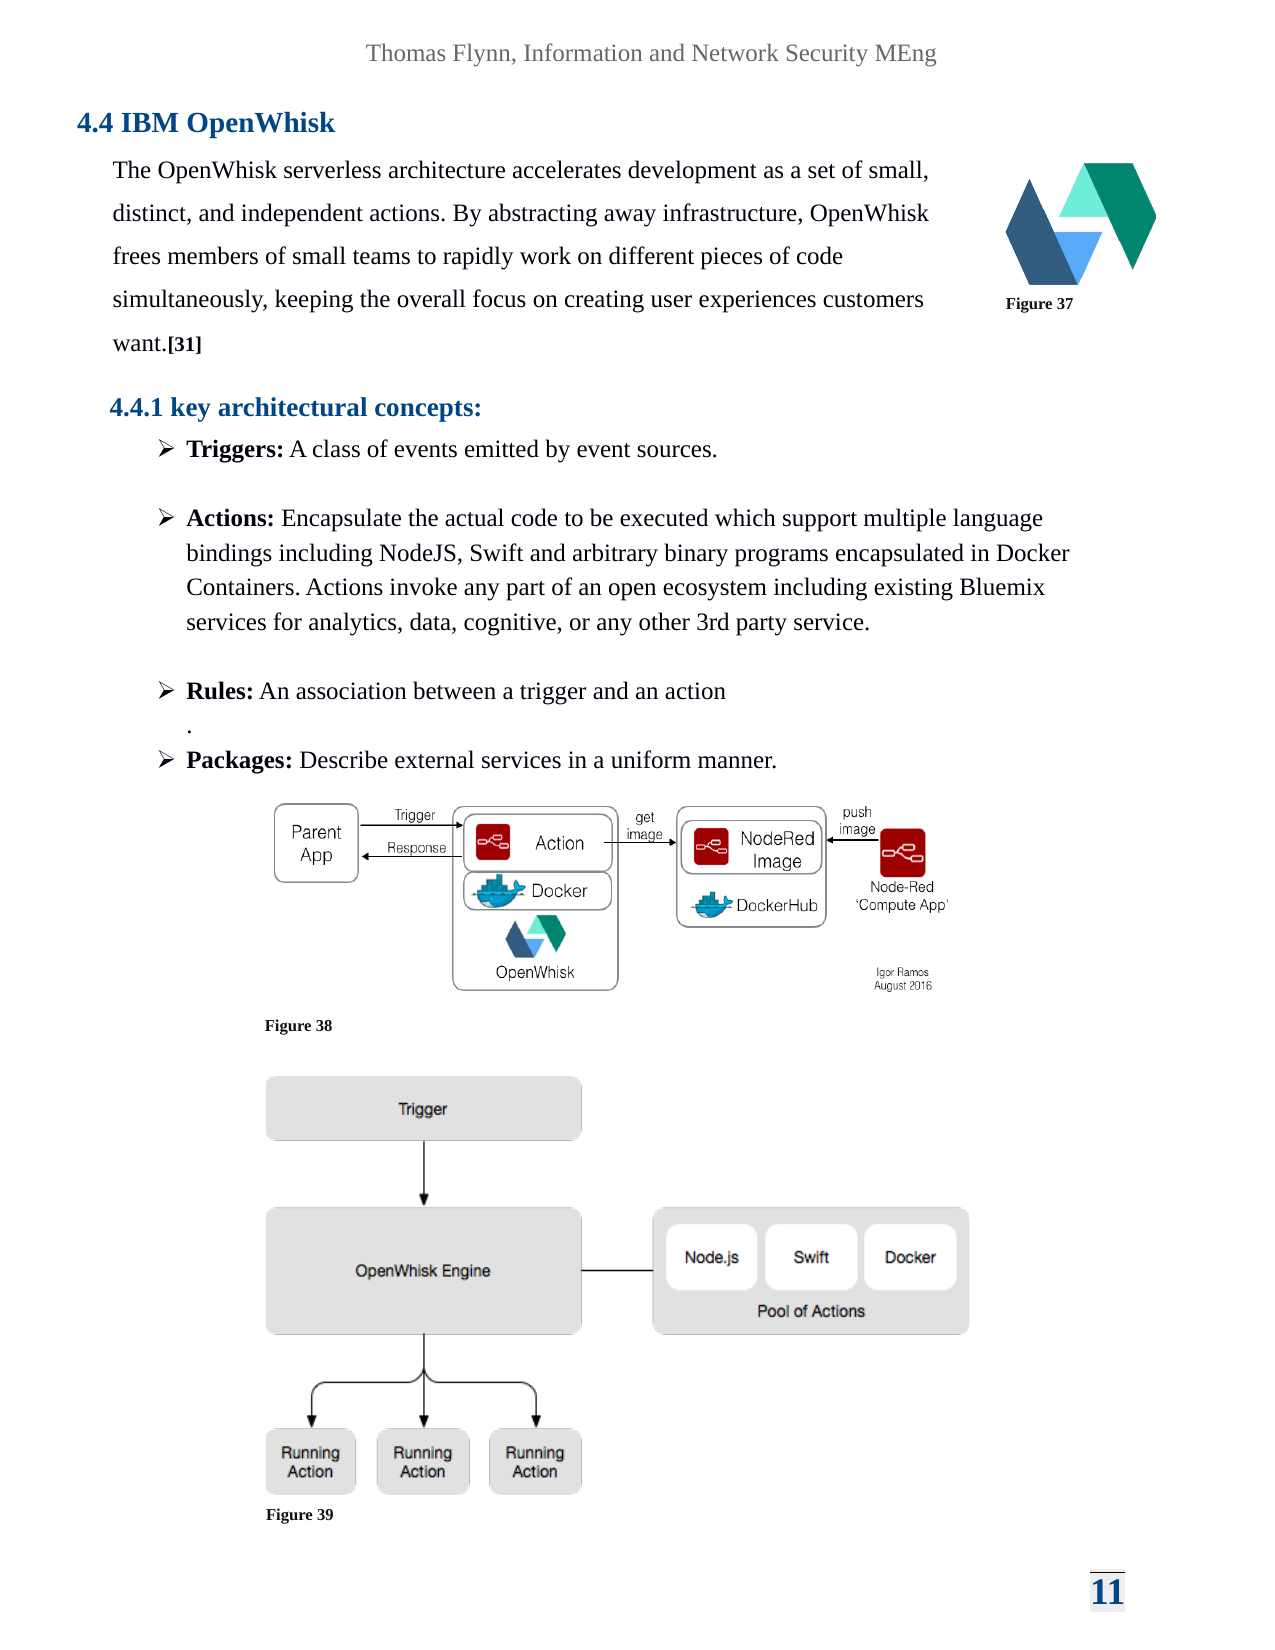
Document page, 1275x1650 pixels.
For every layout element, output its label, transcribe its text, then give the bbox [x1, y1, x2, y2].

picture [265, 1076, 970, 1495]
text Figure 39 [266, 1495, 984, 1523]
list Rules: An association between a trigger and an action [156, 676, 1125, 704]
text Figure 38 [264, 1007, 990, 1035]
list . [156, 710, 1125, 739]
picture [264, 792, 953, 1007]
list Triggers: A class of events emitted by event sources. [156, 434, 1125, 463]
subtitle 4.4.1 key architectural concepts: [109, 391, 1125, 423]
list Packages: Describe external services in a uniform manner. [156, 745, 1125, 773]
subtitle 4.4 IBM OpenWhisk [74, 105, 1125, 138]
list Actions: Encapsulate the actual code to be executed which support multiple language bindings including NodeJS, Swift and arbitrary binary programs encapsulated in Docker Containers. Actions invoke any part of an open ecosystem including existing Bluemix services for analytics, data, cognitive, or any other 3rd party service. [156, 503, 1125, 636]
text Figure 37 [1006, 285, 1156, 313]
picture [1005, 163, 1156, 285]
text The OpenWhisk serverless architecture accelerates development as a set of small, distinct, and independent actions. By abstracting away infrastructure, OpenWhisk frees members of small teams to rapidly work on different pieces of code simultaneously, keeping the overall focus on creating user experiences customers want.[31] [112, 151, 1156, 356]
